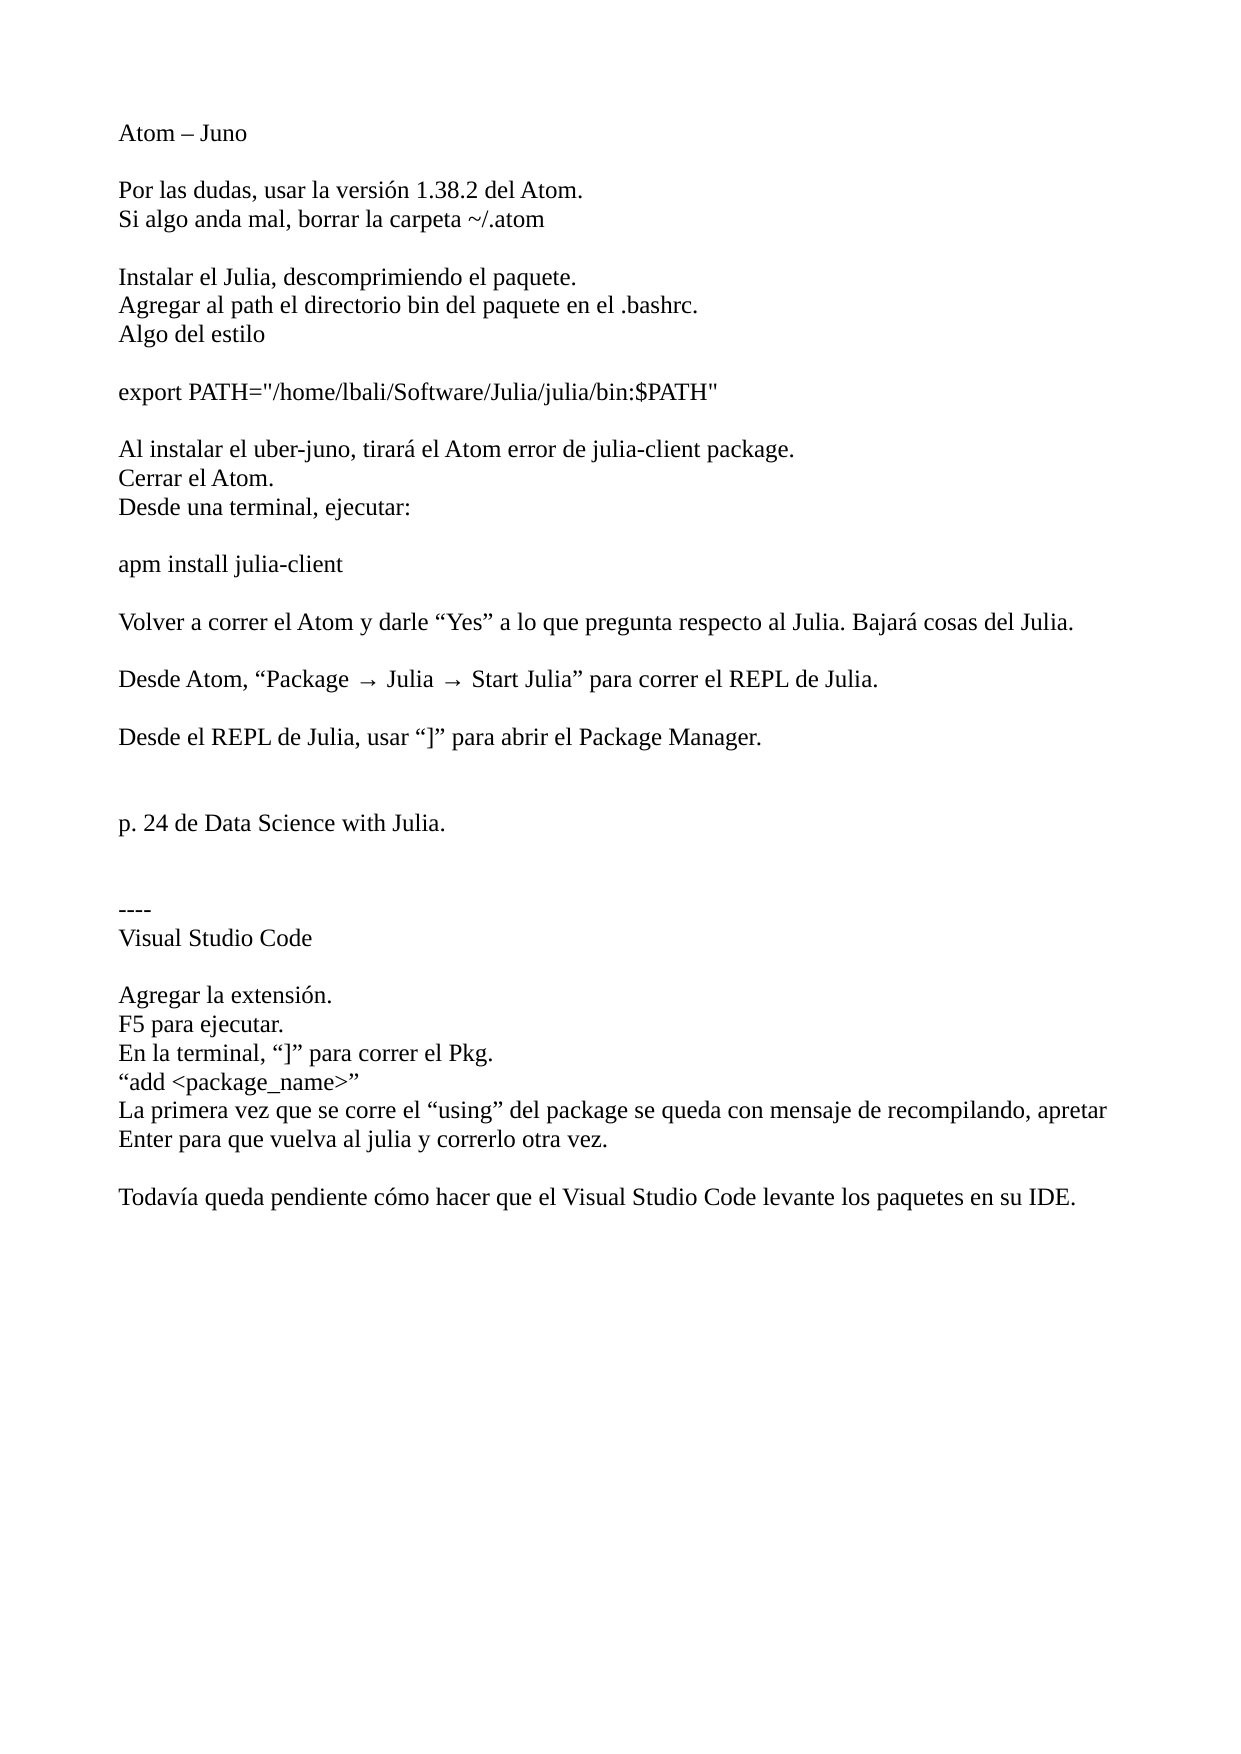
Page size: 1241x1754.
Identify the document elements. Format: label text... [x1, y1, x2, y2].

text F5 para ejecutar. [118, 1009, 1122, 1038]
text Desde Atom, “Package → Julia → Start Julia” para correr el REPL de Julia. [118, 664, 1122, 693]
text En la terminal, “]” para correr el Pkg. [118, 1038, 1122, 1067]
text Todavía queda pendiente cómo hacer que el Visual Studio Code levante los paquetes en su IDE. [118, 1182, 1122, 1211]
text Algo del estilo [118, 319, 1122, 348]
text Instalar el Julia, descomprimiendo el paquete. [118, 262, 1122, 291]
text “add <package_name>” [118, 1067, 1122, 1096]
text export PATH="/home/lbali/Software/Julia/julia/bin:$PATH" [118, 377, 1122, 406]
text Desde una terminal, ejecutar: [118, 492, 1122, 521]
text apm install julia-client [118, 549, 1122, 578]
text ---- [118, 894, 1122, 923]
text Por las dudas, usar la versión 1.38.2 del Atom. [118, 176, 1122, 204]
text La primera vez que se corre el “using” del package se queda con mensaje de recompilando, apretar Enter para que vuelva al julia y correrlo otra vez. [118, 1096, 1122, 1153]
text Al instalar el uber-juno, tirará el Atom error de julia-client package. [118, 434, 1122, 463]
text Atom – Juno [118, 118, 1122, 147]
text Desde el REPL de Julia, usar “]” para abrir el Package Manager. [118, 722, 1122, 751]
text Agregar al path el directorio bin del paquete en el .bashrc. [118, 291, 1122, 319]
text Agregar la extensión. [118, 981, 1122, 1009]
text Visual Studio Code [118, 923, 1122, 952]
text p. 24 de Data Science with Julia. [118, 808, 1122, 837]
text Cerrar el Atom. [118, 463, 1122, 492]
text Volver a correr el Atom y darle “Yes” a lo que pregunta respecto al Julia. Bajará cosas del Julia. [118, 607, 1122, 636]
text Si algo anda mal, borrar la carpeta ~/.atom [118, 204, 1122, 233]
